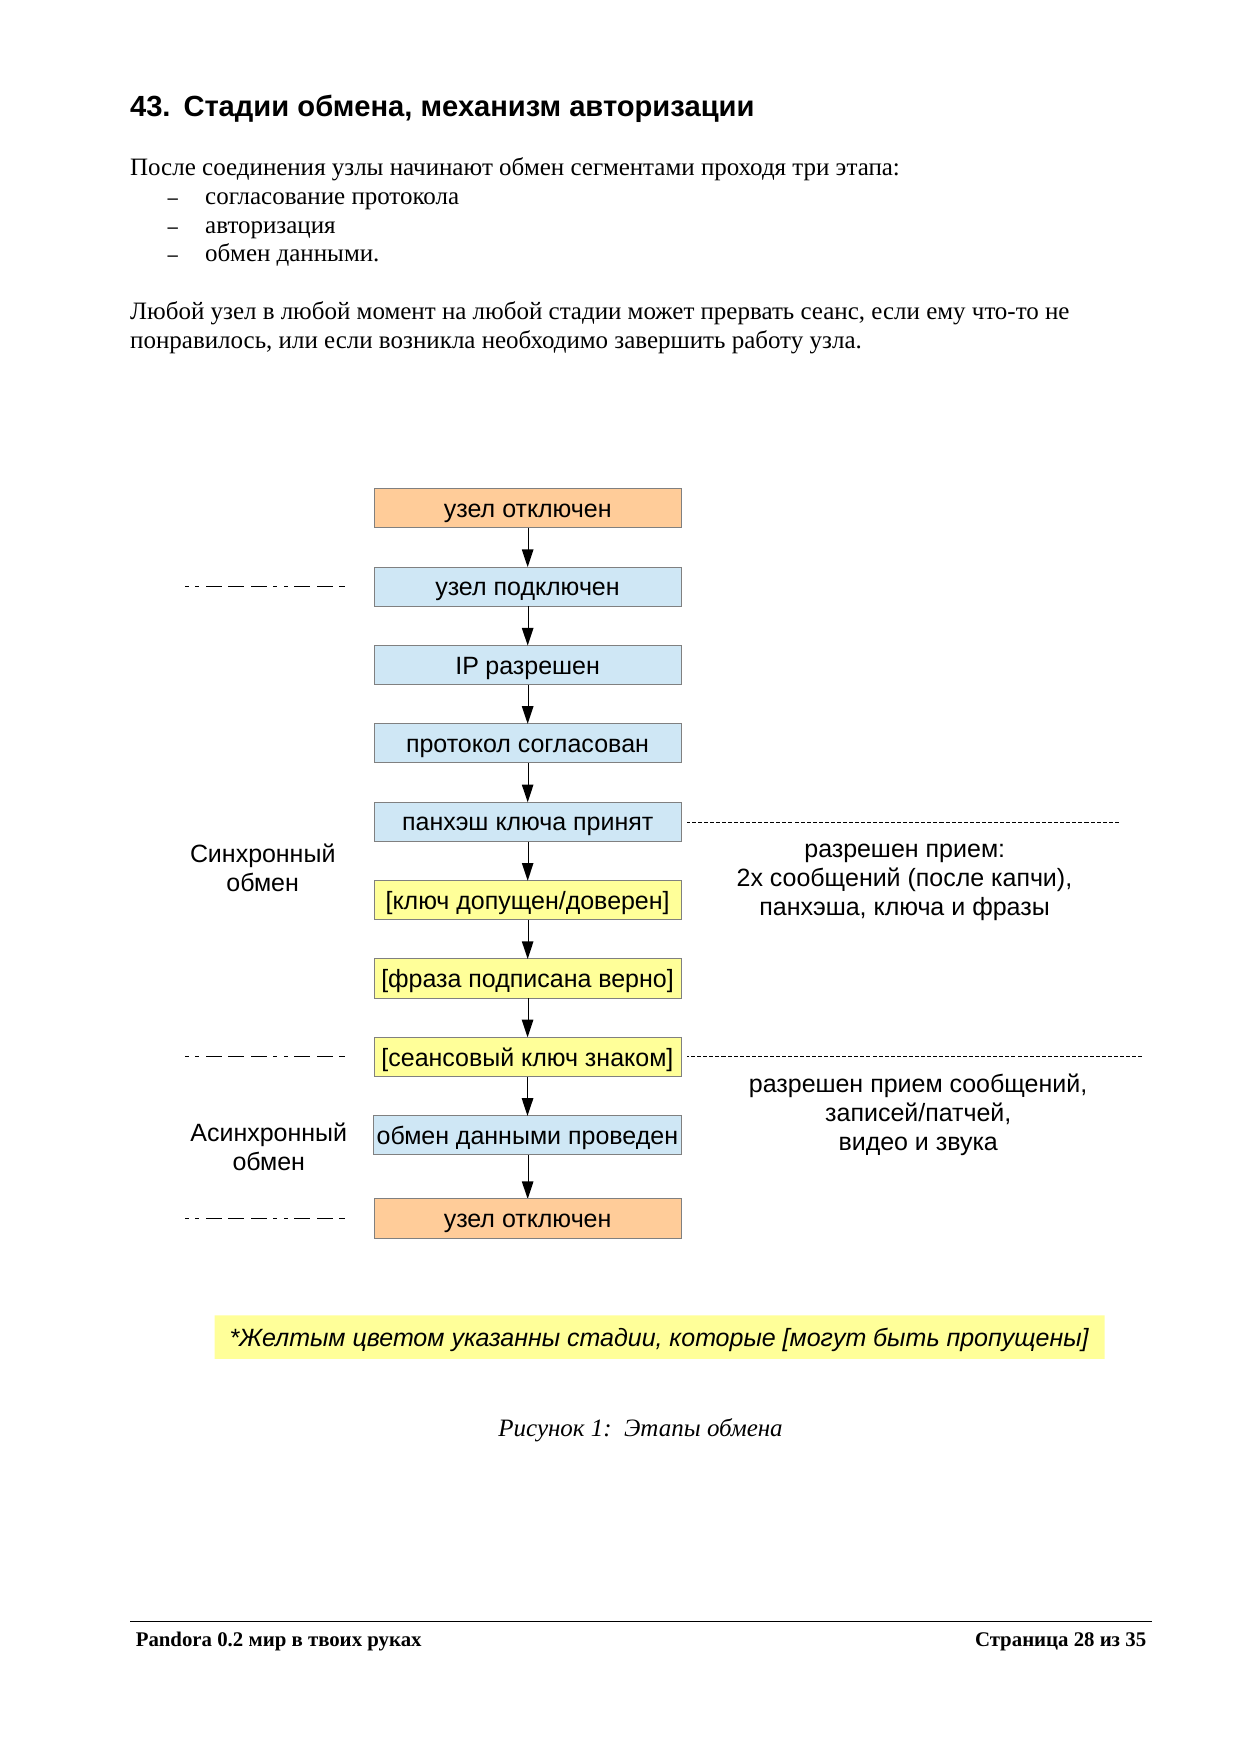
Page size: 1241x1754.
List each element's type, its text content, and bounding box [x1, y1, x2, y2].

text После соединения узлы начинают обмен сегментами проходя три этапа: [130, 152, 1152, 181]
text Рисунок 1: Этапы обмена [127, 1413, 1155, 1442]
list обмен данными. [167, 238, 1152, 267]
list авторизация [167, 210, 1152, 238]
text Любой узел в любой момент на любой стадии может прервать сеанс, если ему что-то не понравилось, или если возникла необходимо завершить работу узла. [130, 296, 1152, 353]
list согласование протокола [167, 181, 1152, 210]
subtitle Стадии обмена, механизм авторизации [130, 88, 1152, 122]
